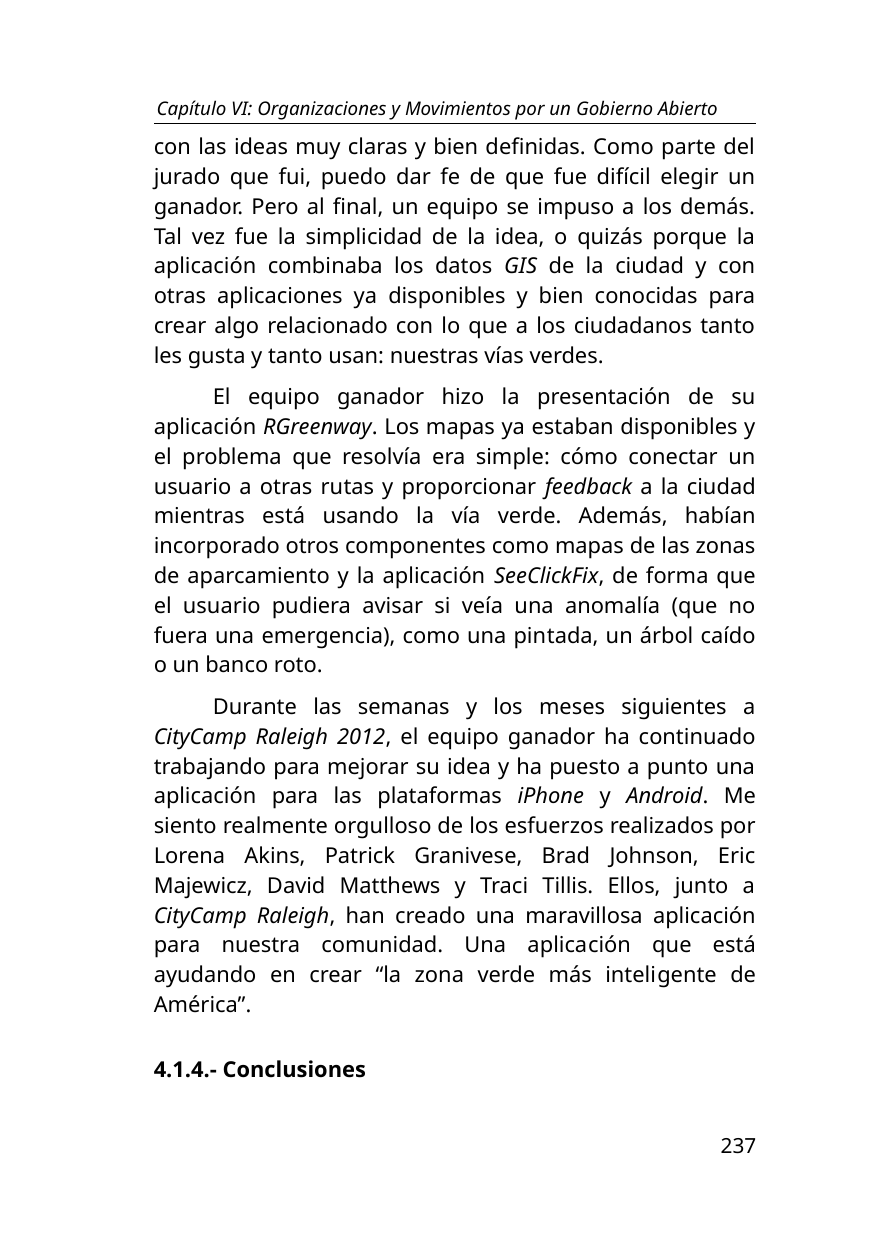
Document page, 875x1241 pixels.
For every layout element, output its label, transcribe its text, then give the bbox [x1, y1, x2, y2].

text Durante las semanas y los meses siguientes a CityCamp Raleigh 2012, el equipo ganador ha continuado trabajando para mejorar su idea y ha puesto a punto una aplicación para las plataformas iPhone y Android. Me siento realmente orgu­lloso de los esfuerzos realizados por Lorena Akins, Patrick Granivese, Brad Johnson, Eric Majewicz, David Matthews y Traci Tillis. Ellos, junto a CityCamp Raleigh, han creado una maravillosa aplicación para nuestra comunidad. Una aplica­ción que está ayudando en crear “la zona verde más inteli­gente de América”. [153, 691, 756, 1019]
subtitle 4.1.4.- Conclusiones [153, 1054, 756, 1084]
text con las ideas muy claras y bien definidas. Como parte del jurado que fui, puedo dar fe de que fue difícil elegir un ganador. Pero al final, un equipo se impuso a los demás. Tal vez fue la simplicidad de la idea, o quizás porque la aplicación combi­naba los datos GIS de la ciudad y con otras aplicaciones ya disponibles y bien conocidas para crear algo relacionado con lo que a los ciudadanos tanto les gusta y tanto usan: nuestras vías verdes. [153, 131, 756, 369]
text El equipo ganador hizo la presentación de su aplicación RGreenway. Los mapas ya estaban disponibles y el problema que resolvía era simple: cómo conectar un usuario a otras ru­tas y proporcionar feedback a la ciudad mientras está usando la vía verde. Además, habían incorporado otros componentes como mapas de las zonas de aparcamiento y la aplicación SeeClickFix, de forma que el usuario pudiera avisar si veía una anomalía (que no fuera una emergencia), como una pin­tada, un árbol caído o un banco roto. [153, 381, 756, 679]
